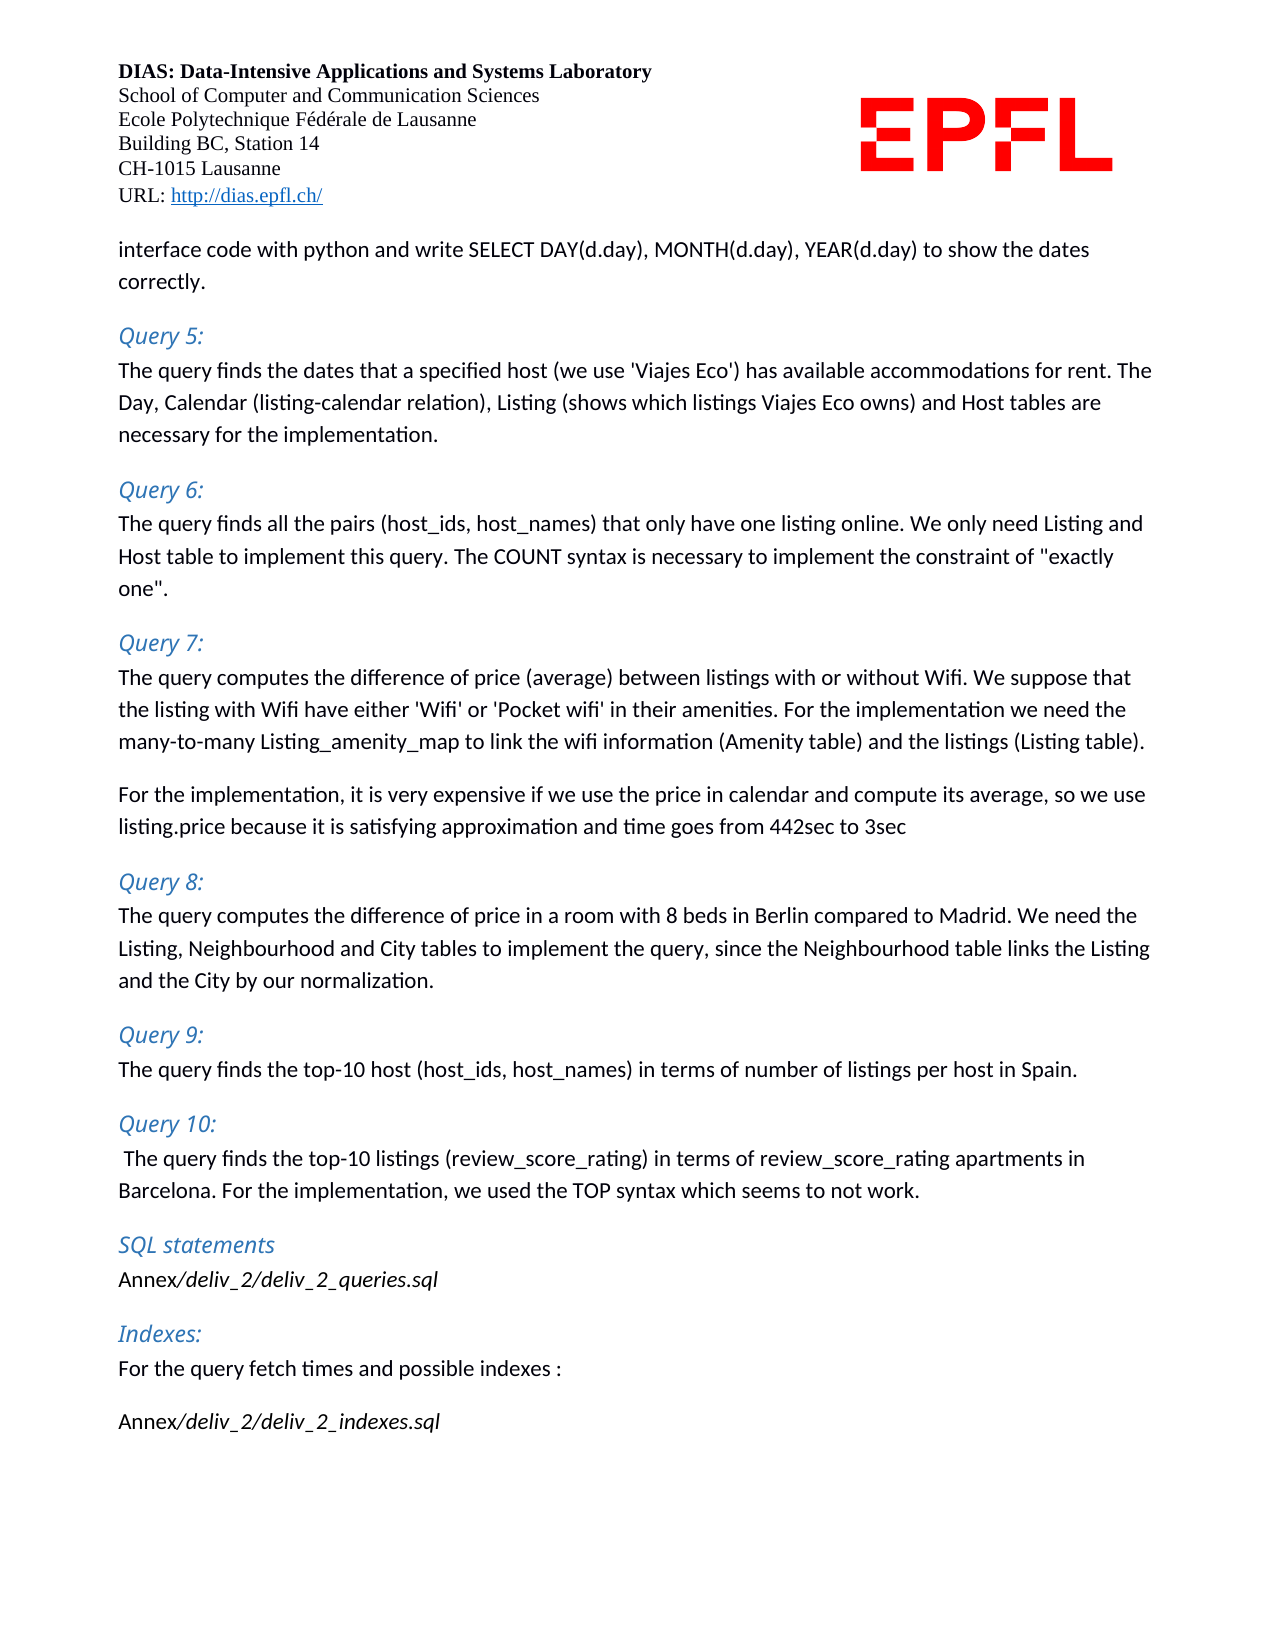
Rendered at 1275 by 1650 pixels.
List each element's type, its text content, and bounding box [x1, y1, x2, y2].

subtitle Query 7: [118, 627, 1157, 658]
text The query finds the dates that a specified host (we use 'Viajes Eco') has available accommodations for rent. The Day, Calendar (listing-calendar relation), Listing (shows which listings Viajes Eco owns) and Host tables are necessary for the implementation. [118, 356, 1157, 449]
text The query finds all the pairs (host_ids, host_names) that only have one listing online. We only need Listing and Host table to implement this query. The COUNT syntax is necessary to implement the constraint of "exactly one". [118, 509, 1157, 602]
text The query computes the difference of price (average) between listings with or without Wifi. We suppose that the listing with Wifi have either 'Wifi' or 'Pocket wifi' in their amenities. For the implementation we need the many-to-many Listing_amenity_map to link the wifi information (Amenity table) and the listings (Listing table). [118, 663, 1157, 755]
subtitle Query 5: [118, 320, 1157, 352]
picture [829, 67, 1143, 203]
subtitle Query 8: [118, 866, 1157, 897]
text interface code with python and write SELECT DAY(d.day), MONTH(d.day), YEAR(d.day) to show the dates correctly. [118, 235, 1157, 295]
subtitle Query 10: [118, 1108, 1157, 1139]
text The query finds the top-10 listings (review_score_rating) in terms of review_score_rating apartments in Barcelona. For the implementation, we used the TOP syntax which seems to not work. [118, 1144, 1157, 1204]
text Annex/deliv_2/deliv_2_indexes.sql [118, 1407, 1157, 1435]
text The query computes the difference of price in a room with 8 beds in Berlin compared to Madrid. We need the Listing, Neighbourhood and City tables to implement the query, since the Neighbourhood table links the Listing and the City by our normalization. [118, 901, 1157, 994]
subtitle SQL statements [118, 1229, 1157, 1260]
subtitle Indexes: [118, 1318, 1157, 1349]
subtitle Query 9: [118, 1019, 1157, 1050]
text For the implementation, it is very expensive if we use the price in calendar and compute its average, so we use listing.price because it is satisfying approximation and time goes from 442sec to 3sec [118, 780, 1157, 841]
text For the query fetch times and possible indexes : [118, 1354, 1157, 1382]
subtitle Query 6: [118, 474, 1157, 505]
text Annex/deliv_2/deliv_2_queries.sql [118, 1265, 1157, 1293]
text The query finds the top-10 host (host_ids, host_names) in terms of number of listings per host in Spain. [118, 1055, 1157, 1083]
